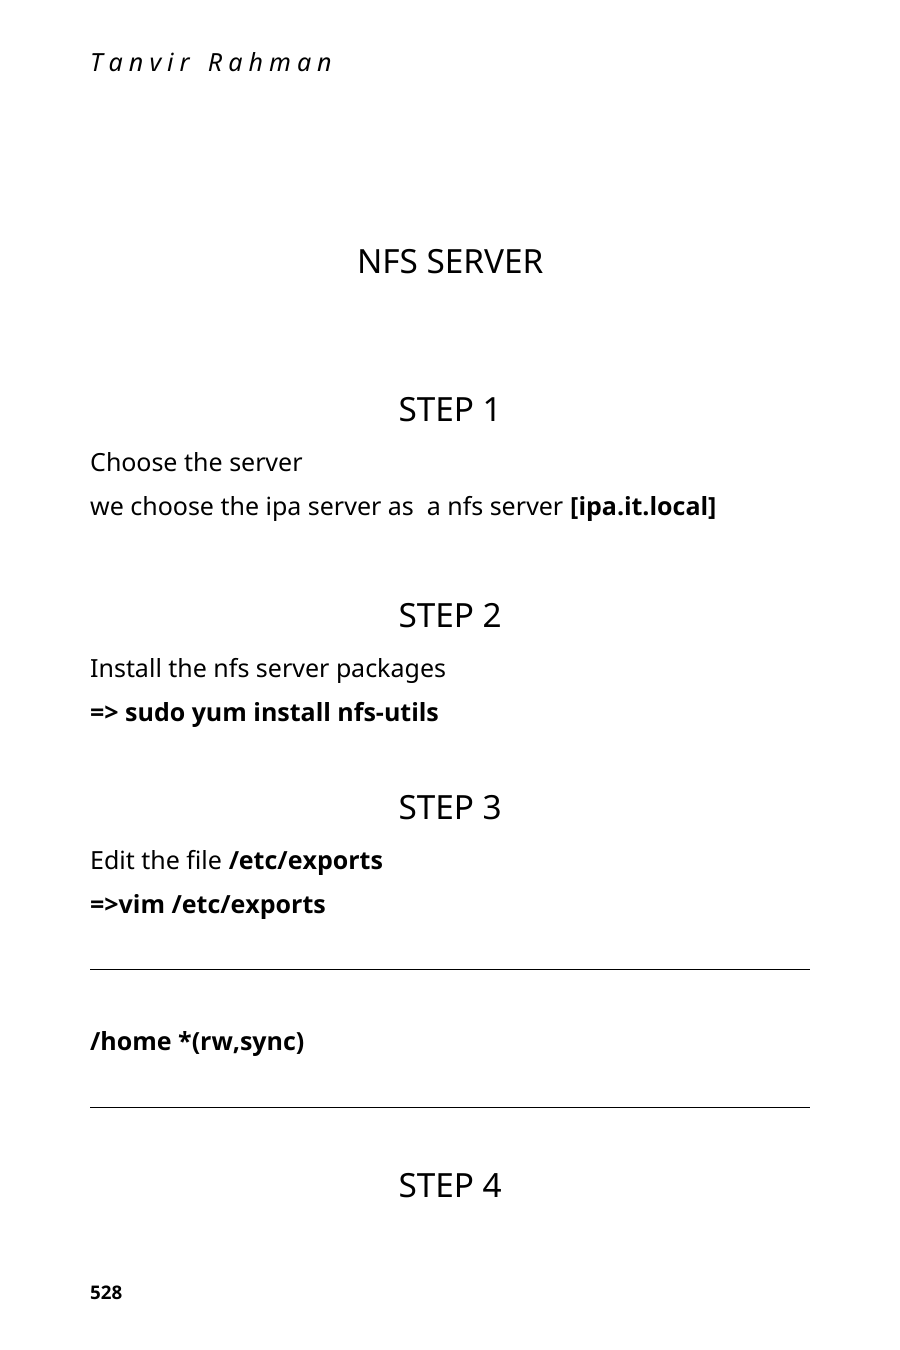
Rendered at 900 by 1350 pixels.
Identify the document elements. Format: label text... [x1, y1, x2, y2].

text STEP 2 [90, 592, 810, 637]
text Install the nfs server packages [90, 651, 810, 685]
text => sudo yum install nfs-utils [90, 695, 810, 729]
text STEP 1 [90, 385, 810, 431]
text Edit the file /etc/exports [90, 842, 810, 877]
text STEP 3 [90, 783, 810, 829]
text NFS SERVER [90, 238, 810, 283]
text /home *(rw,sync) [90, 1024, 810, 1058]
text =>vim /etc/exports [90, 887, 810, 921]
text STEP 4 [90, 1161, 810, 1207]
text Choose the server [90, 444, 810, 478]
text we choose the ipa server as a nfs server [ipa.it.local] [90, 488, 810, 523]
